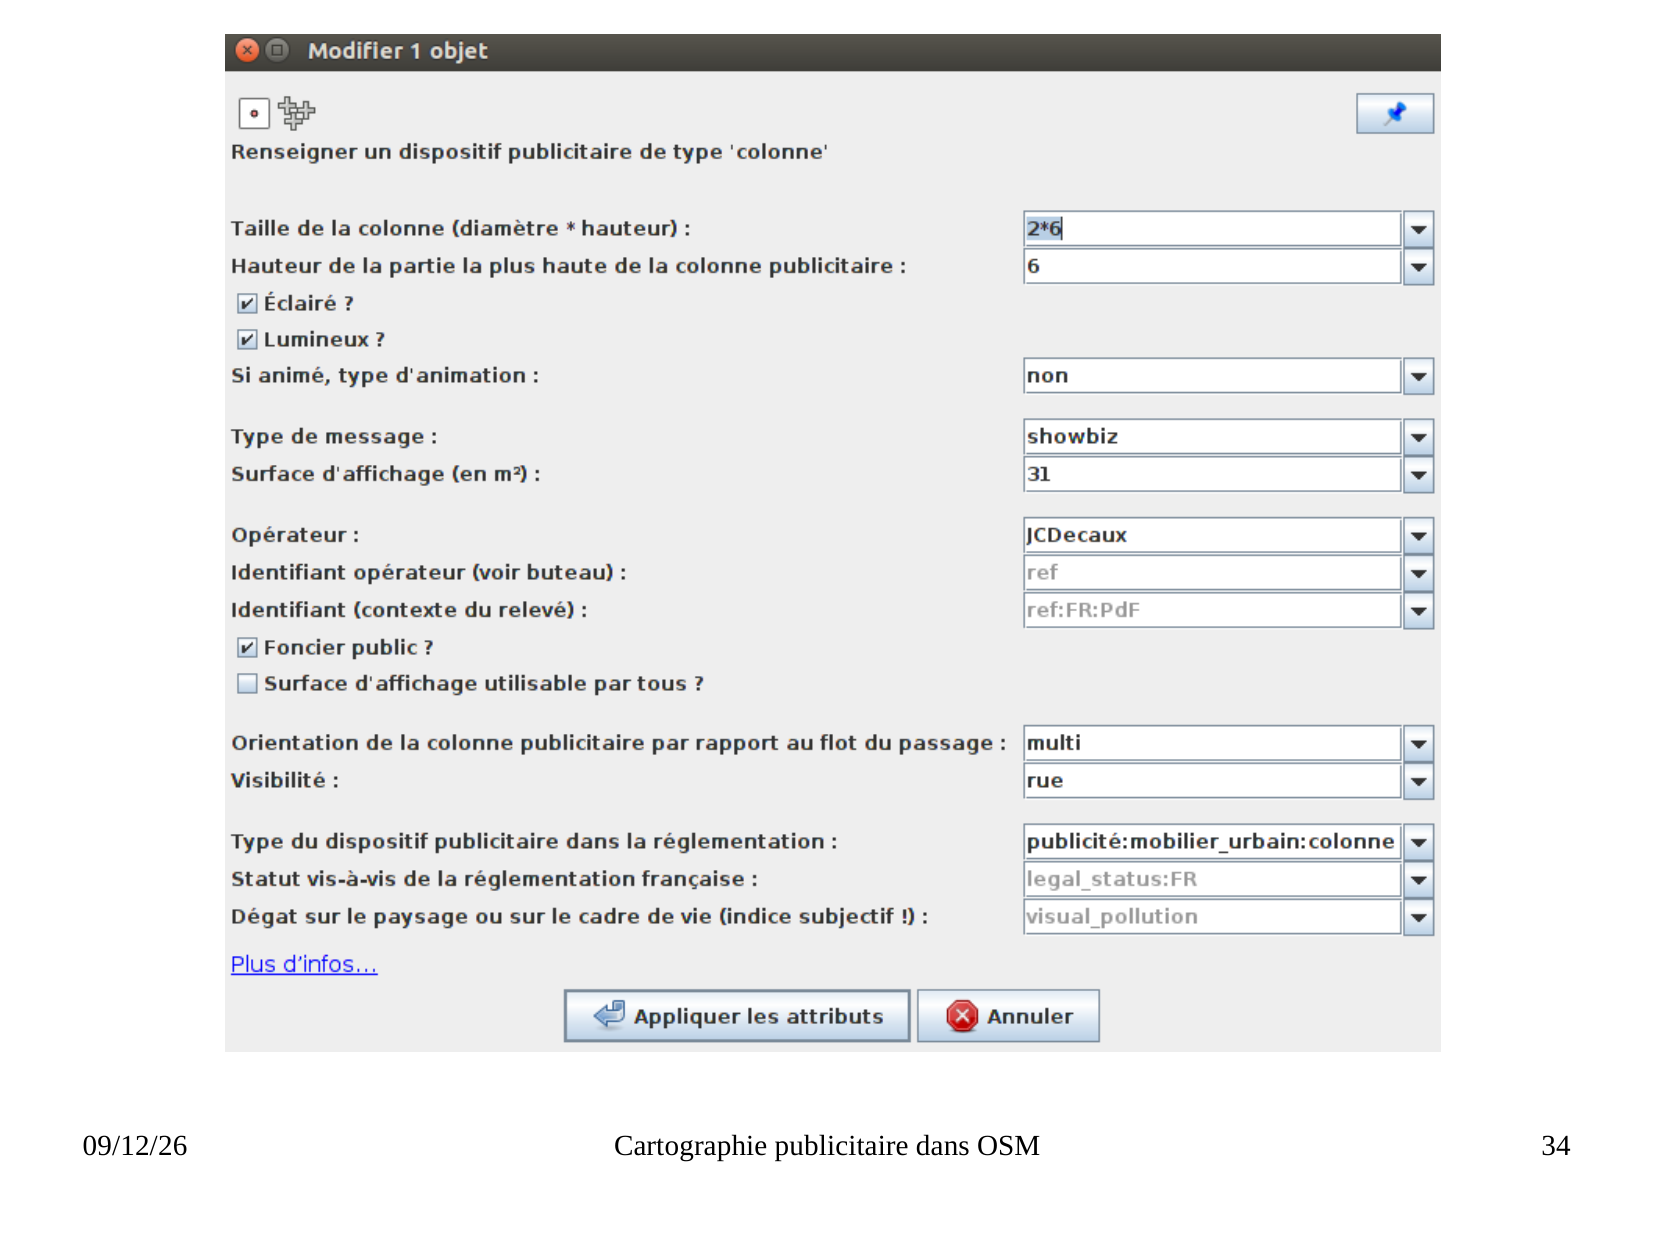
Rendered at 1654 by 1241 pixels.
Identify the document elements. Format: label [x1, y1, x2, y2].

picture [225, 34, 1441, 1052]
